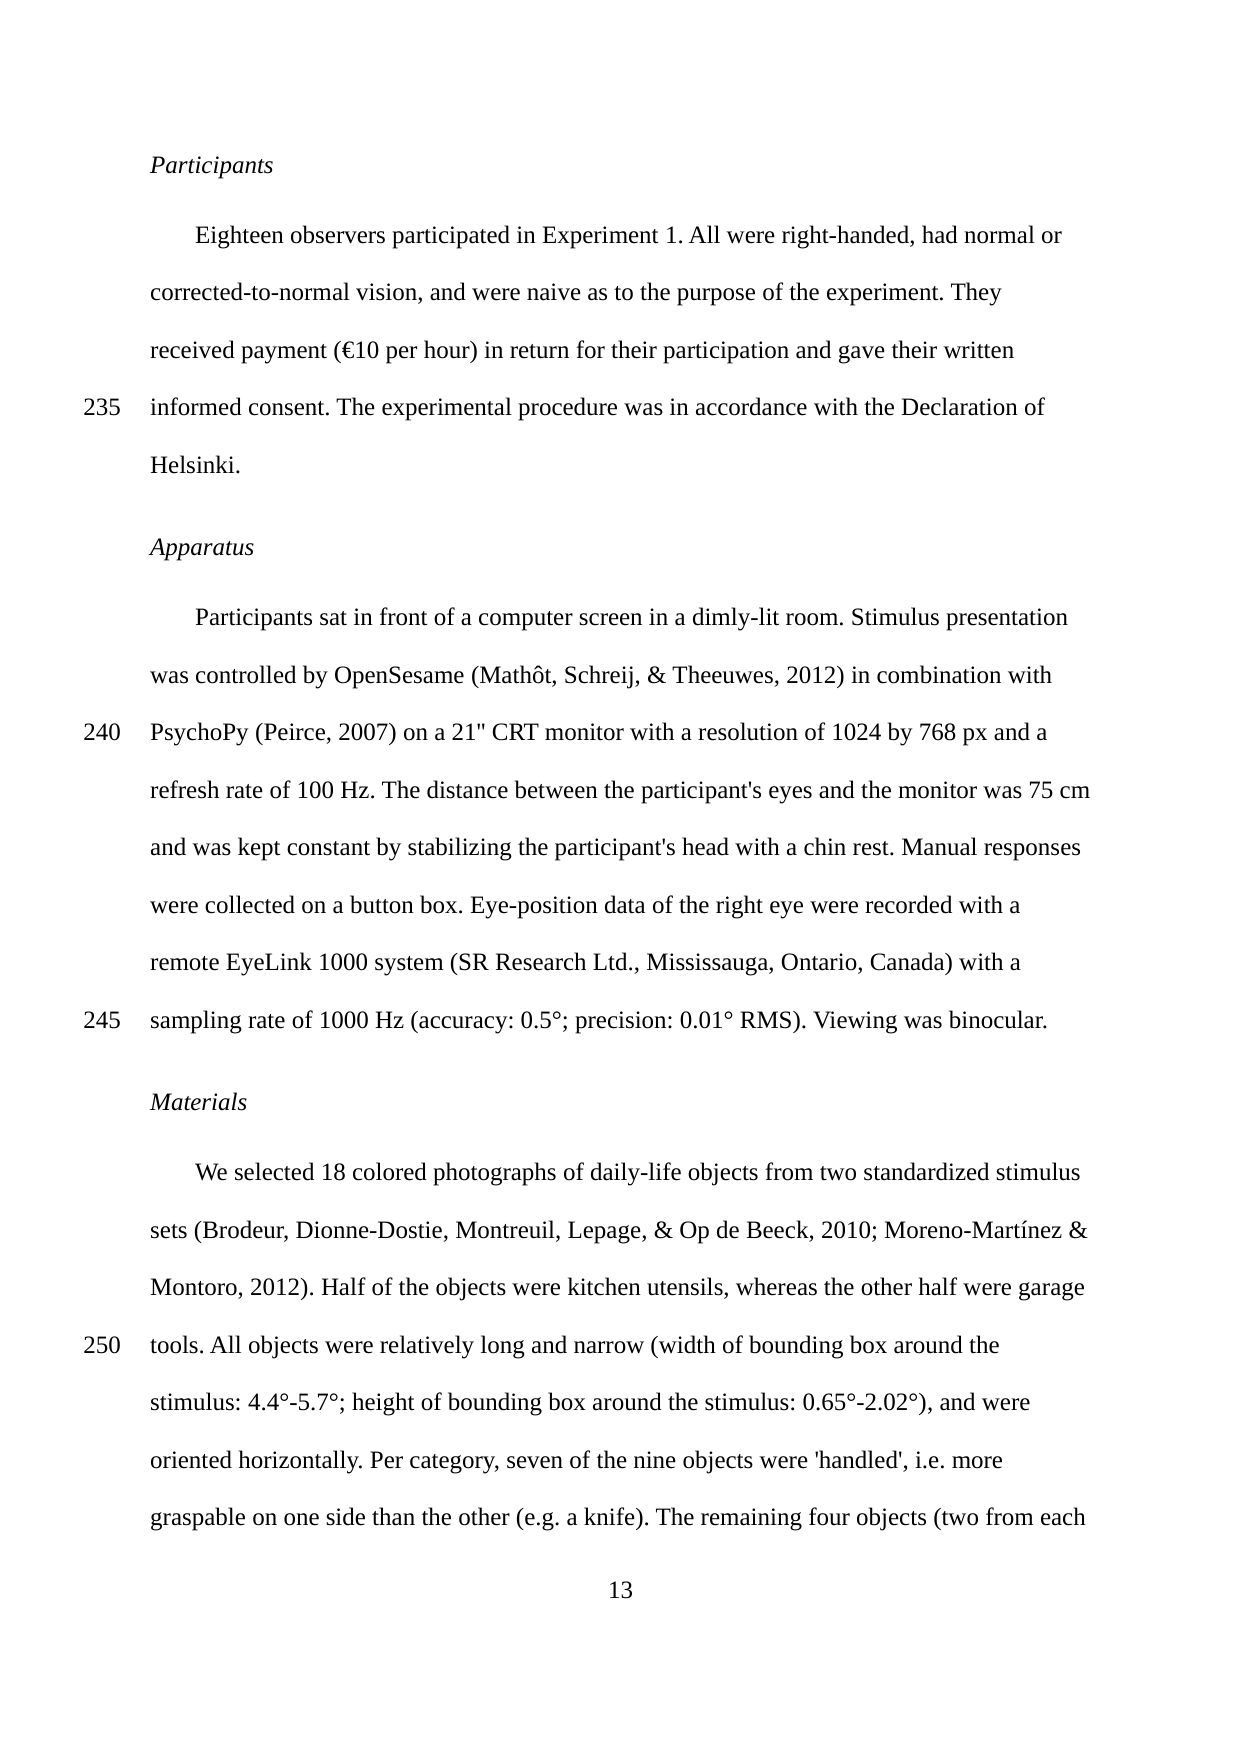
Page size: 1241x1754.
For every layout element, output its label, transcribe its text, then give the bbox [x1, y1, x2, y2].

text Participants sat in front of a computer screen in a dimly-lit room. Stimulus presentation was controlled by OpenSesame (Mathôt, Schreij, & Theeuwes, 2012) in combination with PsychoPy (Peirce, 2007) on a 21'' CRT monitor with a resolution of 1024 by 768 px and a refresh rate of 100 Hz. The distance between the participant's eyes and the monitor was 75 cm and was kept constant by stabilizing the participant's head with a chin rest. Manual responses were collected on a button box. Eye-position data of the right eye were recorded with a remote EyeLink 1000 system (SR Research Ltd., Mississauga, Ontario, Canada) with a sampling rate of 1000 Hz (accuracy: 0.5°; precision: 0.01° RMS). Viewing was binocular. [150, 602, 1091, 1034]
subtitle Materials [150, 1087, 1091, 1116]
text We selected 18 colored photographs of daily-life objects from two standardized stimulus sets (Brodeur, Dionne-Dostie, Montreuil, Lepage, & Op de Beeck, 2010; Moreno-Martínez & Montoro, 2012). Half of the objects were kitchen utensils, whereas the other half were garage tools. All objects were relatively long and narrow (width of bounding box around the stimulus: 4.4°-5.7°; height of bounding box around the stimulus: 0.65°-2.02°), and were oriented horizontally. Per category, seven of the nine objects were 'handled', i.e. more graspable on one side than the other (e.g. a knife). The remaining four objects (two from each [150, 1157, 1091, 1531]
text Eighteen observers participated in Experiment 1. All were right-handed, had normal or corrected-to-normal vision, and were naive as to the purpose of the experiment. They received payment (€10 per hour) in return for their participation and gave their written informed consent. The experimental procedure was in accordance with the Declaration of Helsinki. [150, 220, 1091, 479]
subtitle Participants [150, 150, 1091, 179]
subtitle Apparatus [150, 532, 1091, 561]
